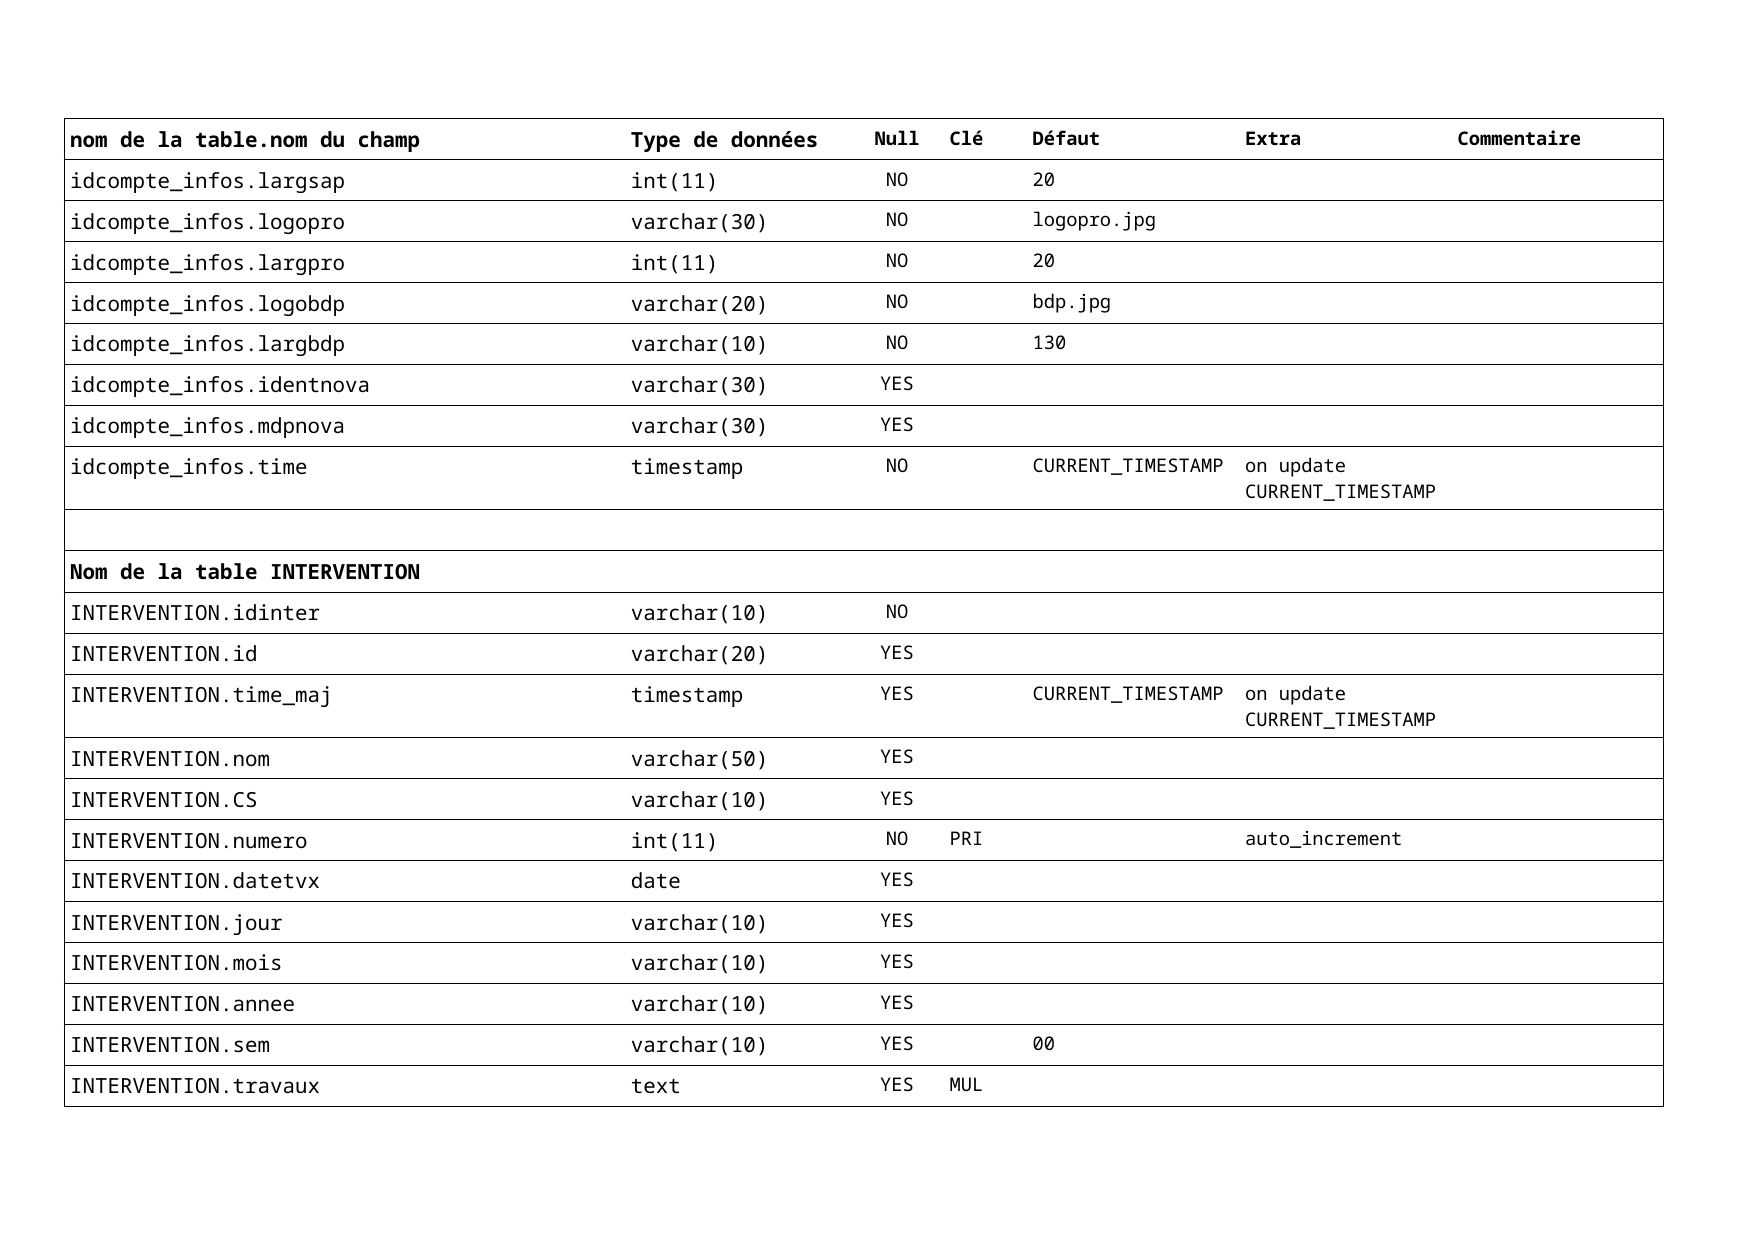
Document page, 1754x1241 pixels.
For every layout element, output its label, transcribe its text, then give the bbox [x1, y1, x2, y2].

table_cell PRI [944, 820, 1026, 860]
table_cell 00 [1026, 1025, 1239, 1064]
table_header Extra [1239, 119, 1451, 159]
table_cell [1451, 593, 1663, 633]
table_cell [1239, 779, 1451, 819]
table_cell [1451, 551, 1663, 592]
table_cell [1239, 634, 1451, 673]
table_cell INTERVENTION.jour [65, 902, 625, 942]
table_cell INTERVENTION.numero [65, 820, 625, 860]
table_cell varchar(10) [625, 943, 850, 983]
table_cell Nom de la table INTERVENTION [65, 551, 625, 592]
table_cell [1451, 510, 1663, 550]
table_cell on update CURRENT_TIMESTAMP [1239, 447, 1451, 509]
table_cell [1451, 324, 1663, 364]
table_cell [1026, 634, 1239, 673]
table_cell [944, 365, 1026, 405]
table_cell [1239, 242, 1451, 282]
table_cell [944, 406, 1026, 446]
table_cell [1451, 675, 1663, 737]
table_cell [944, 201, 1026, 241]
table_cell varchar(20) [625, 283, 850, 323]
table_cell [1451, 160, 1663, 200]
table_cell YES [850, 634, 944, 673]
table_cell [1026, 593, 1239, 633]
table_cell NO [850, 160, 944, 200]
table_cell [1026, 406, 1239, 446]
table_cell [944, 447, 1026, 509]
table_cell 20 [1026, 242, 1239, 282]
table_cell YES [850, 738, 944, 778]
table_cell NO [850, 201, 944, 241]
table_cell [1026, 820, 1239, 860]
table_cell MUL [944, 1066, 1026, 1106]
table_cell [625, 551, 850, 592]
table_cell YES [850, 779, 944, 819]
table_cell [1239, 593, 1451, 633]
table_cell [1451, 365, 1663, 405]
table_cell NO [850, 283, 944, 323]
table_cell timestamp [625, 447, 850, 509]
table_cell [1026, 738, 1239, 778]
table_cell INTERVENTION.CS [65, 779, 625, 819]
table_cell NO [850, 242, 944, 282]
table_cell [1026, 551, 1239, 592]
table_header Défaut [1026, 119, 1239, 159]
table_header Type de données [625, 119, 850, 159]
table_cell idcompte_infos.logobdp [65, 283, 625, 323]
table_cell [1239, 201, 1451, 241]
table_cell [1026, 943, 1239, 983]
table_cell [944, 160, 1026, 200]
table_cell [944, 593, 1026, 633]
table_cell INTERVENTION.mois [65, 943, 625, 983]
table_cell [1026, 984, 1239, 1024]
table_cell [1239, 984, 1451, 1024]
table_cell 20 [1026, 160, 1239, 200]
table_cell [1451, 283, 1663, 323]
table_cell [944, 283, 1026, 323]
table_cell bdp.jpg [1026, 283, 1239, 323]
table_cell [944, 675, 1026, 737]
table_cell [1451, 201, 1663, 241]
table_cell CURRENT_TIMESTAMP [1026, 675, 1239, 737]
table_cell [1451, 634, 1663, 673]
table_cell int(11) [625, 160, 850, 200]
table_cell varchar(10) [625, 779, 850, 819]
table_cell idcompte_infos.mdpnova [65, 406, 625, 446]
table_header Commentaire [1451, 119, 1663, 159]
table_cell varchar(10) [625, 324, 850, 364]
table_cell INTERVENTION.travaux [65, 1066, 625, 1106]
table_cell [1451, 447, 1663, 509]
table_cell idcompte_infos.largsap [65, 160, 625, 200]
table_cell idcompte_infos.largpro [65, 242, 625, 282]
table_cell [850, 551, 944, 592]
table_cell logopro.jpg [1026, 201, 1239, 241]
table_cell [850, 510, 944, 550]
table_cell [944, 861, 1026, 901]
table_cell [1451, 779, 1663, 819]
table_cell [944, 324, 1026, 364]
table_cell NO [850, 447, 944, 509]
table_cell [1239, 1025, 1451, 1064]
table_cell [1239, 283, 1451, 323]
table_cell [1451, 820, 1663, 860]
table_cell YES [850, 1025, 944, 1064]
table_cell INTERVENTION.time_maj [65, 675, 625, 737]
table_cell [1026, 510, 1239, 550]
table_cell [1239, 406, 1451, 446]
table_cell [944, 779, 1026, 819]
table_cell YES [850, 675, 944, 737]
table_cell int(11) [625, 242, 850, 282]
table_header nom de la table.nom du champ [65, 119, 625, 159]
table_cell varchar(30) [625, 201, 850, 241]
table_cell [1451, 406, 1663, 446]
table_cell YES [850, 1066, 944, 1106]
table_cell [65, 510, 625, 550]
table_cell [1451, 1066, 1663, 1106]
table_cell YES [850, 406, 944, 446]
table_cell varchar(30) [625, 365, 850, 405]
table_cell INTERVENTION.idinter [65, 593, 625, 633]
table_cell auto_increment [1239, 820, 1451, 860]
table_cell [1239, 1066, 1451, 1106]
table_cell on update CURRENT_TIMESTAMP [1239, 675, 1451, 737]
table_cell YES [850, 943, 944, 983]
table_cell [944, 634, 1026, 673]
table_cell varchar(10) [625, 593, 850, 633]
table_cell [1451, 861, 1663, 901]
table_cell idcompte_infos.largbdp [65, 324, 625, 364]
table_cell [944, 242, 1026, 282]
table_cell [1451, 984, 1663, 1024]
table_cell varchar(30) [625, 406, 850, 446]
table_cell YES [850, 365, 944, 405]
table_header Clé [944, 119, 1026, 159]
table_cell [1451, 902, 1663, 942]
table_cell idcompte_infos.identnova [65, 365, 625, 405]
table_cell [1026, 861, 1239, 901]
table_cell [625, 510, 850, 550]
table_cell YES [850, 861, 944, 901]
table_cell [1451, 242, 1663, 282]
table_cell [1451, 738, 1663, 778]
table_cell NO [850, 593, 944, 633]
table_cell varchar(10) [625, 902, 850, 942]
table_cell timestamp [625, 675, 850, 737]
table_cell [1239, 160, 1451, 200]
table_cell INTERVENTION.sem [65, 1025, 625, 1064]
table_cell 130 [1026, 324, 1239, 364]
table_cell NO [850, 820, 944, 860]
table_cell [1239, 324, 1451, 364]
table_cell varchar(20) [625, 634, 850, 673]
table_cell [1239, 943, 1451, 983]
table_cell varchar(10) [625, 984, 850, 1024]
table_cell [1026, 1066, 1239, 1106]
table_cell [1026, 902, 1239, 942]
table_cell idcompte_infos.logopro [65, 201, 625, 241]
table_cell [1239, 510, 1451, 550]
table_cell [1239, 738, 1451, 778]
table_cell INTERVENTION.id [65, 634, 625, 673]
table_cell INTERVENTION.datetvx [65, 861, 625, 901]
table_cell text [625, 1066, 850, 1106]
table_cell date [625, 861, 850, 901]
table_cell [1451, 1025, 1663, 1064]
table_cell varchar(50) [625, 738, 850, 778]
table_cell idcompte_infos.time [65, 447, 625, 509]
table_header Null [850, 119, 944, 159]
table_cell [1451, 943, 1663, 983]
table_cell [1239, 551, 1451, 592]
table_cell INTERVENTION.annee [65, 984, 625, 1024]
table_cell [944, 510, 1026, 550]
table_cell NO [850, 324, 944, 364]
table_cell [944, 984, 1026, 1024]
table_cell [944, 943, 1026, 983]
table_cell YES [850, 984, 944, 1024]
table_cell [944, 738, 1026, 778]
table_cell [944, 902, 1026, 942]
table_cell [944, 1025, 1026, 1064]
table_cell YES [850, 902, 944, 942]
table_cell [944, 551, 1026, 592]
table_cell INTERVENTION.nom [65, 738, 625, 778]
table_cell [1026, 365, 1239, 405]
table_cell varchar(10) [625, 1025, 850, 1064]
table_cell [1239, 861, 1451, 901]
table_cell CURRENT_TIMESTAMP [1026, 447, 1239, 509]
table_cell int(11) [625, 820, 850, 860]
table_cell [1239, 902, 1451, 942]
table_cell [1239, 365, 1451, 405]
table_cell [1026, 779, 1239, 819]
